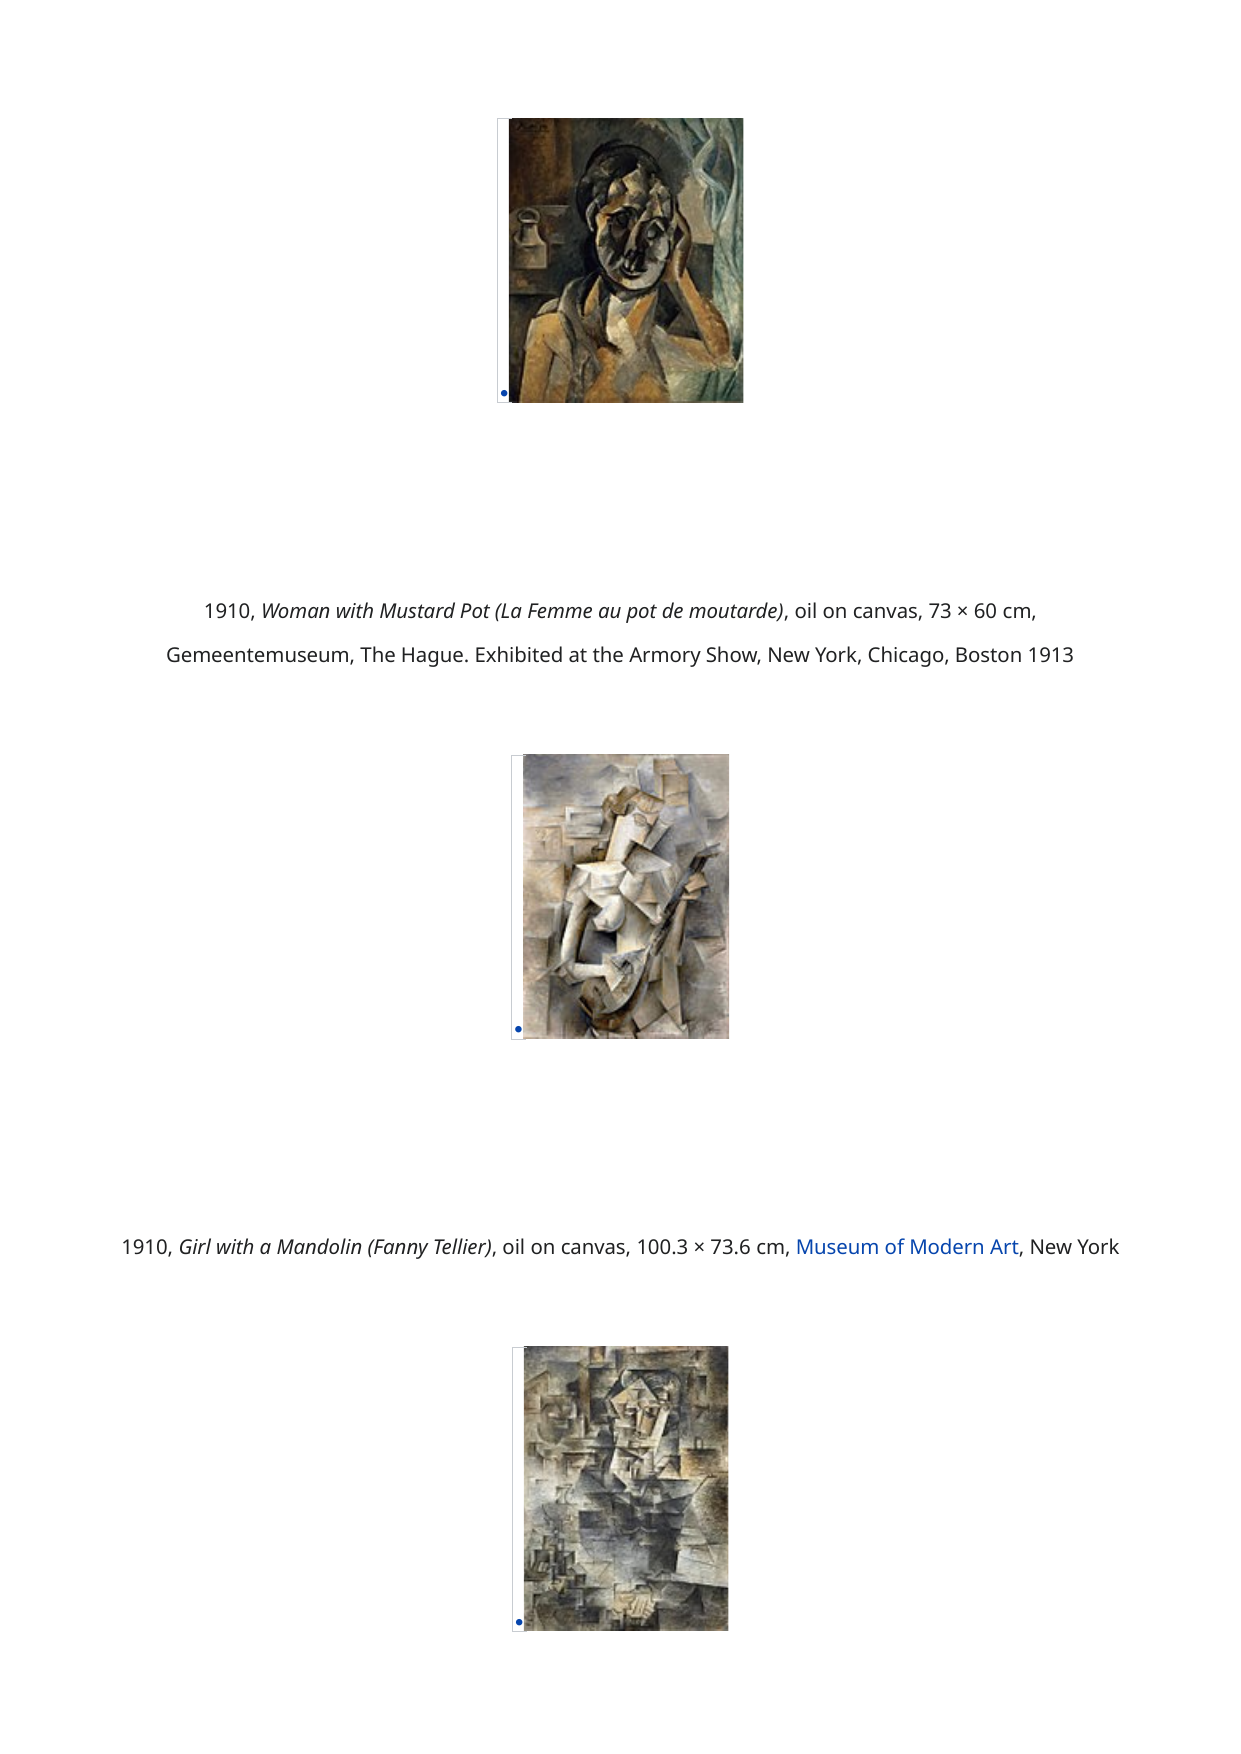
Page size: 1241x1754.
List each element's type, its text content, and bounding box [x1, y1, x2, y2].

picture [523, 1346, 729, 1631]
list 1910, Woman with Mustard Pot (La Femme au pot de moutarde), oil on canvas, 73 × 60 cm, Gemeentemuseum, The Hague. Exhibited at the Armory Show, New York, Chicago, Boston 1913 [118, 597, 1122, 668]
picture [508, 118, 744, 403]
list 1910, Girl with a Mandolin (Fanny Tellier), oil on canvas, 100.3 × 73.6 cm, Museum of Modern Art, New York [118, 1233, 1122, 1261]
picture [523, 754, 730, 1039]
